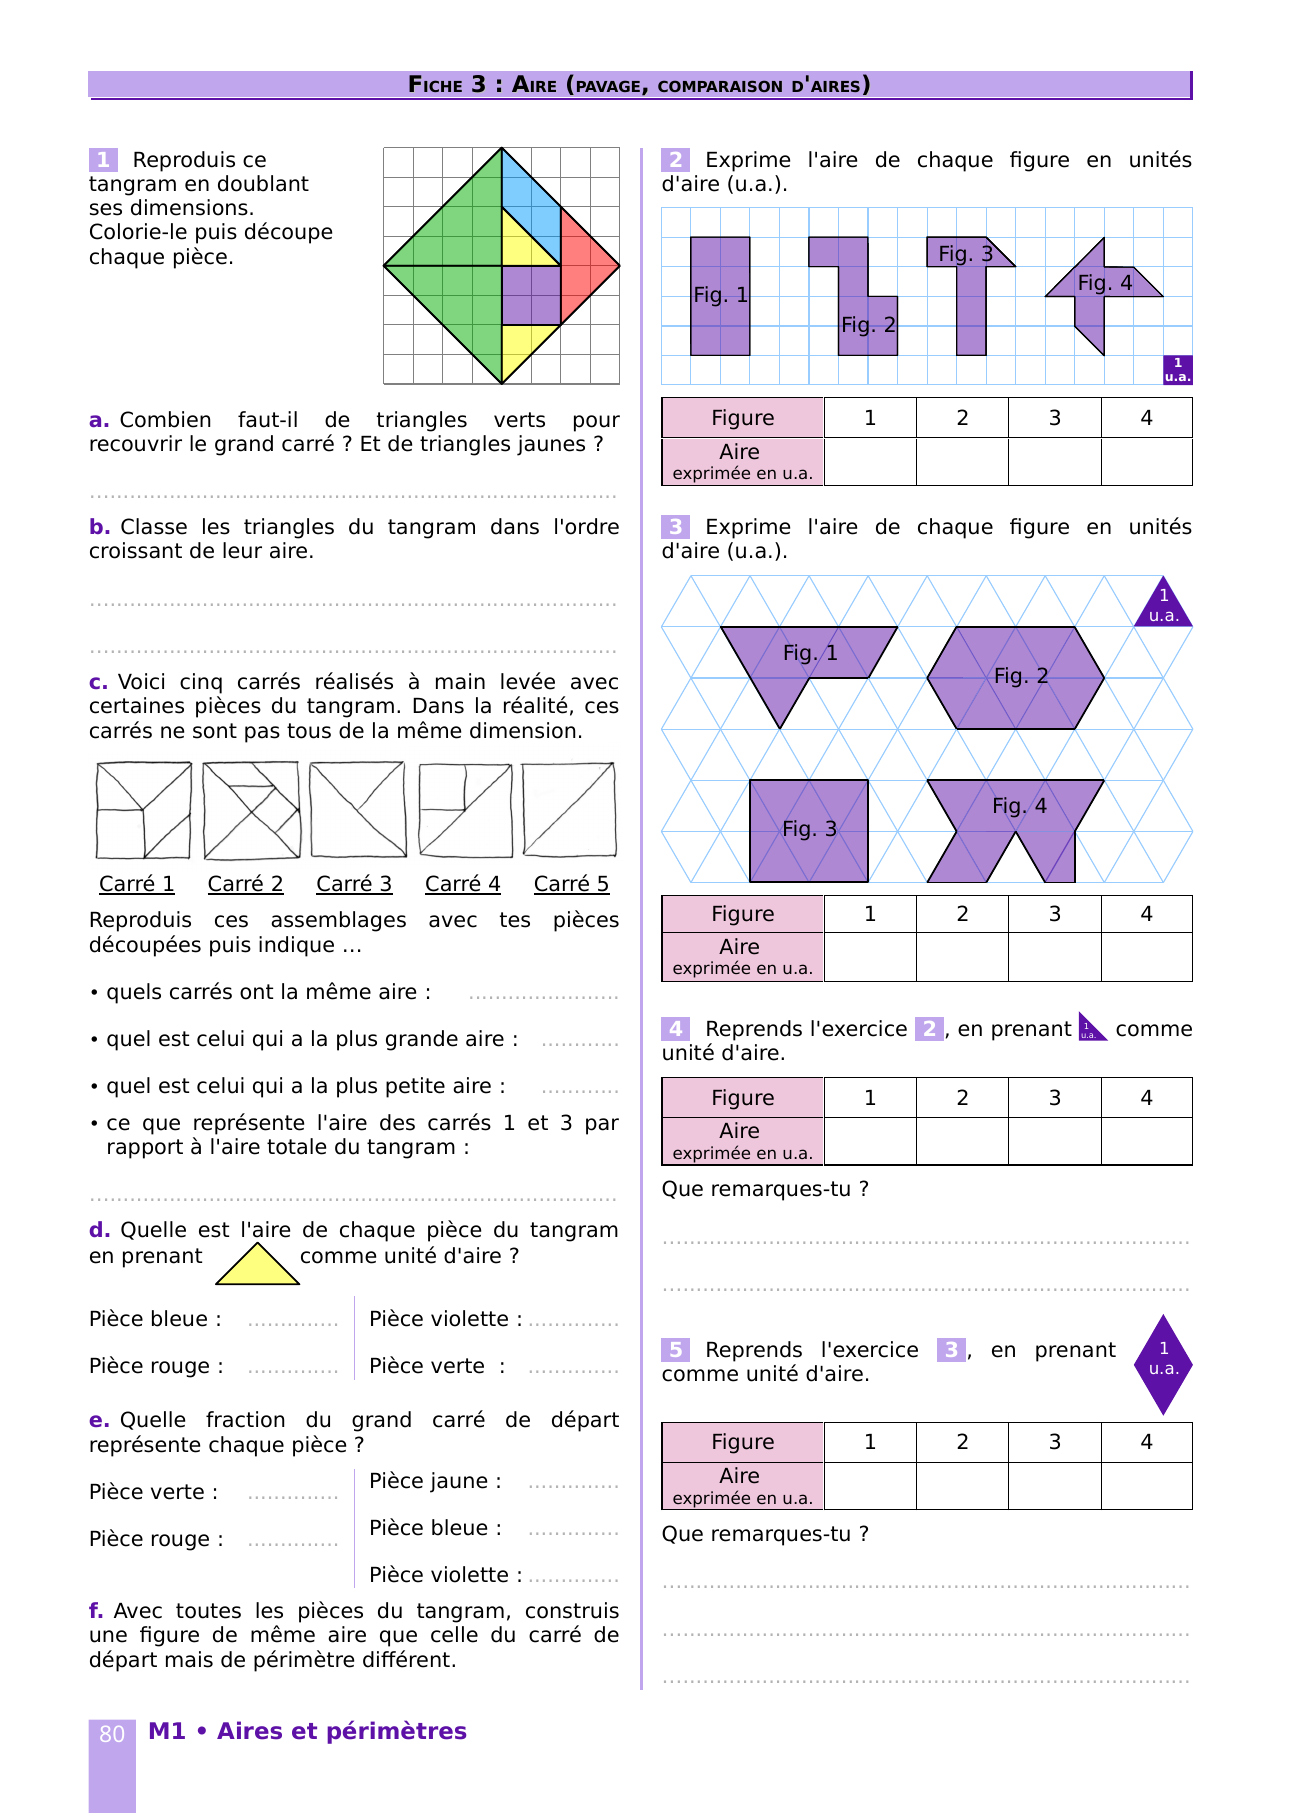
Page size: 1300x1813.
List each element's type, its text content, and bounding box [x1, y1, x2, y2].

table_cell [1009, 1118, 1101, 1164]
table_header 3 [1009, 398, 1101, 437]
list Reprends l'exercice 3 , en prenant comme unité d'aire. [661, 1338, 1116, 1387]
list …............................................................................. [88, 564, 620, 611]
table_cell Aire exprimée en u.a. [663, 1463, 823, 1509]
list quel est celui qui a la plus petite aire : ............ [88, 1052, 620, 1099]
list Carré 5 [523, 872, 620, 897]
list Reprends l'exercice 2 , en prenant comme unité d'aire. [661, 1011, 1193, 1065]
list …............................................................................. [88, 456, 620, 503]
table_cell Aire exprimée en u.a. [663, 1118, 823, 1164]
table_header 2 [917, 398, 1008, 437]
list Exprime l'aire de chaque figure en unités d'aire (u.a.). [661, 148, 1193, 196]
table_header 2 [917, 1078, 1008, 1117]
list Que remarques-tu ? [661, 1522, 1193, 1546]
table_header 4 [1102, 896, 1192, 932]
table_header Figure [663, 1078, 823, 1117]
list Carré 3 [306, 872, 403, 897]
table_cell [1102, 1118, 1192, 1164]
list Combien faut-il de triangles verts pour recouvrir le grand carré ? Et de triangles jaunes ? [88, 408, 620, 456]
list Quelle fraction du grand carré de départ représente chaque pièce ? [88, 1408, 620, 1457]
list Classe les triangles du tangram dans l'ordre croissant de leur aire. [88, 515, 620, 564]
list …............................................................................. [88, 1159, 620, 1206]
table_header Figure [663, 398, 823, 437]
text Pièce bleue : .............. [88, 1296, 339, 1332]
table_header 3 [1009, 896, 1101, 932]
list Que remarques-tu ? [661, 1177, 1193, 1202]
table_cell Aire exprimée en u.a. [663, 439, 823, 485]
text Pièce verte : .............. [88, 1469, 339, 1504]
table_cell [917, 1118, 1008, 1164]
list Voici cinq carrés réalisés à main levée avec certaines pièces du tangram. Dans la réalité, ces carrés ne sont pas tous de la même dimension. [88, 670, 620, 743]
list Reproduis ces assemblages avec tes pièces découpées puis indique … [88, 908, 620, 957]
list quels carrés ont la même aire : ....................... [88, 957, 620, 1004]
list …............................................................................. [661, 1249, 1193, 1296]
list quel est celui qui a la plus grande aire : ............ [88, 1004, 620, 1052]
list ce que représente l'aire des carrés 1 et 3 par rapport à l'aire totale du tangram : [88, 1111, 620, 1159]
list Carré 2 [197, 872, 294, 897]
table_cell [1009, 933, 1101, 981]
text Pièce rouge : .............. [88, 1332, 339, 1379]
table_header 2 [917, 896, 1008, 932]
table_header 4 [1102, 1423, 1192, 1462]
list Exprime l'aire de chaque figure en unités d'aire (u.a.). [661, 515, 1193, 564]
table_cell [825, 439, 916, 485]
table_cell [825, 933, 916, 981]
table_header 1 [825, 896, 916, 932]
list Avec toutes les pièces du tangram, construis une figure de même aire que celle du carré de départ mais de périmètre différent. [88, 1599, 620, 1672]
table_header 1 [825, 1078, 916, 1117]
list Quelle est l'aire de chaque pièce du tangram en prenant comme unité d'aire ? [88, 1218, 620, 1284]
table_header 3 [1009, 1078, 1101, 1117]
list Carré 1 [88, 872, 186, 897]
table_header Figure [663, 896, 823, 932]
table_header 1 [825, 1423, 916, 1462]
table_cell [1102, 933, 1192, 981]
table_cell [1102, 439, 1192, 485]
table_header 3 [1009, 1423, 1101, 1462]
list …............................................................................. [661, 1594, 1193, 1641]
list Colorie-le puis découpe chaque pièce. [88, 220, 357, 269]
table_cell [825, 1463, 916, 1509]
table_cell [1009, 1463, 1101, 1509]
table_header 4 [1102, 1078, 1192, 1117]
table_header 1 [825, 398, 916, 437]
table_cell [917, 1463, 1008, 1509]
table_cell [1102, 1463, 1192, 1509]
table_header 2 [917, 1423, 1008, 1462]
table_cell [917, 933, 1008, 981]
table_header Figure [663, 1423, 823, 1462]
table_cell Aire exprimée en u.a. [663, 933, 823, 981]
text Pièce violette : .............. [369, 1296, 620, 1332]
list Carré 4 [414, 872, 511, 897]
list …............................................................................. [661, 1641, 1193, 1688]
table_cell [825, 1118, 916, 1164]
list …............................................................................. [661, 1202, 1193, 1249]
list Reproduis ce tangram en doublant ses dimensions. [88, 148, 357, 220]
picture [89, 743, 622, 873]
table_cell [917, 439, 1008, 485]
text Pièce jaune : .............. [369, 1469, 620, 1493]
text Pièce bleue : .............. [369, 1493, 620, 1540]
text Pièce violette : .............. [369, 1540, 620, 1587]
table_cell [1009, 439, 1101, 485]
list …............................................................................. [88, 611, 620, 658]
list …............................................................................. [661, 1546, 1193, 1594]
text Pièce rouge : .............. [88, 1504, 339, 1551]
text Pièce verte : .............. [369, 1332, 620, 1379]
table_header 4 [1102, 398, 1192, 437]
